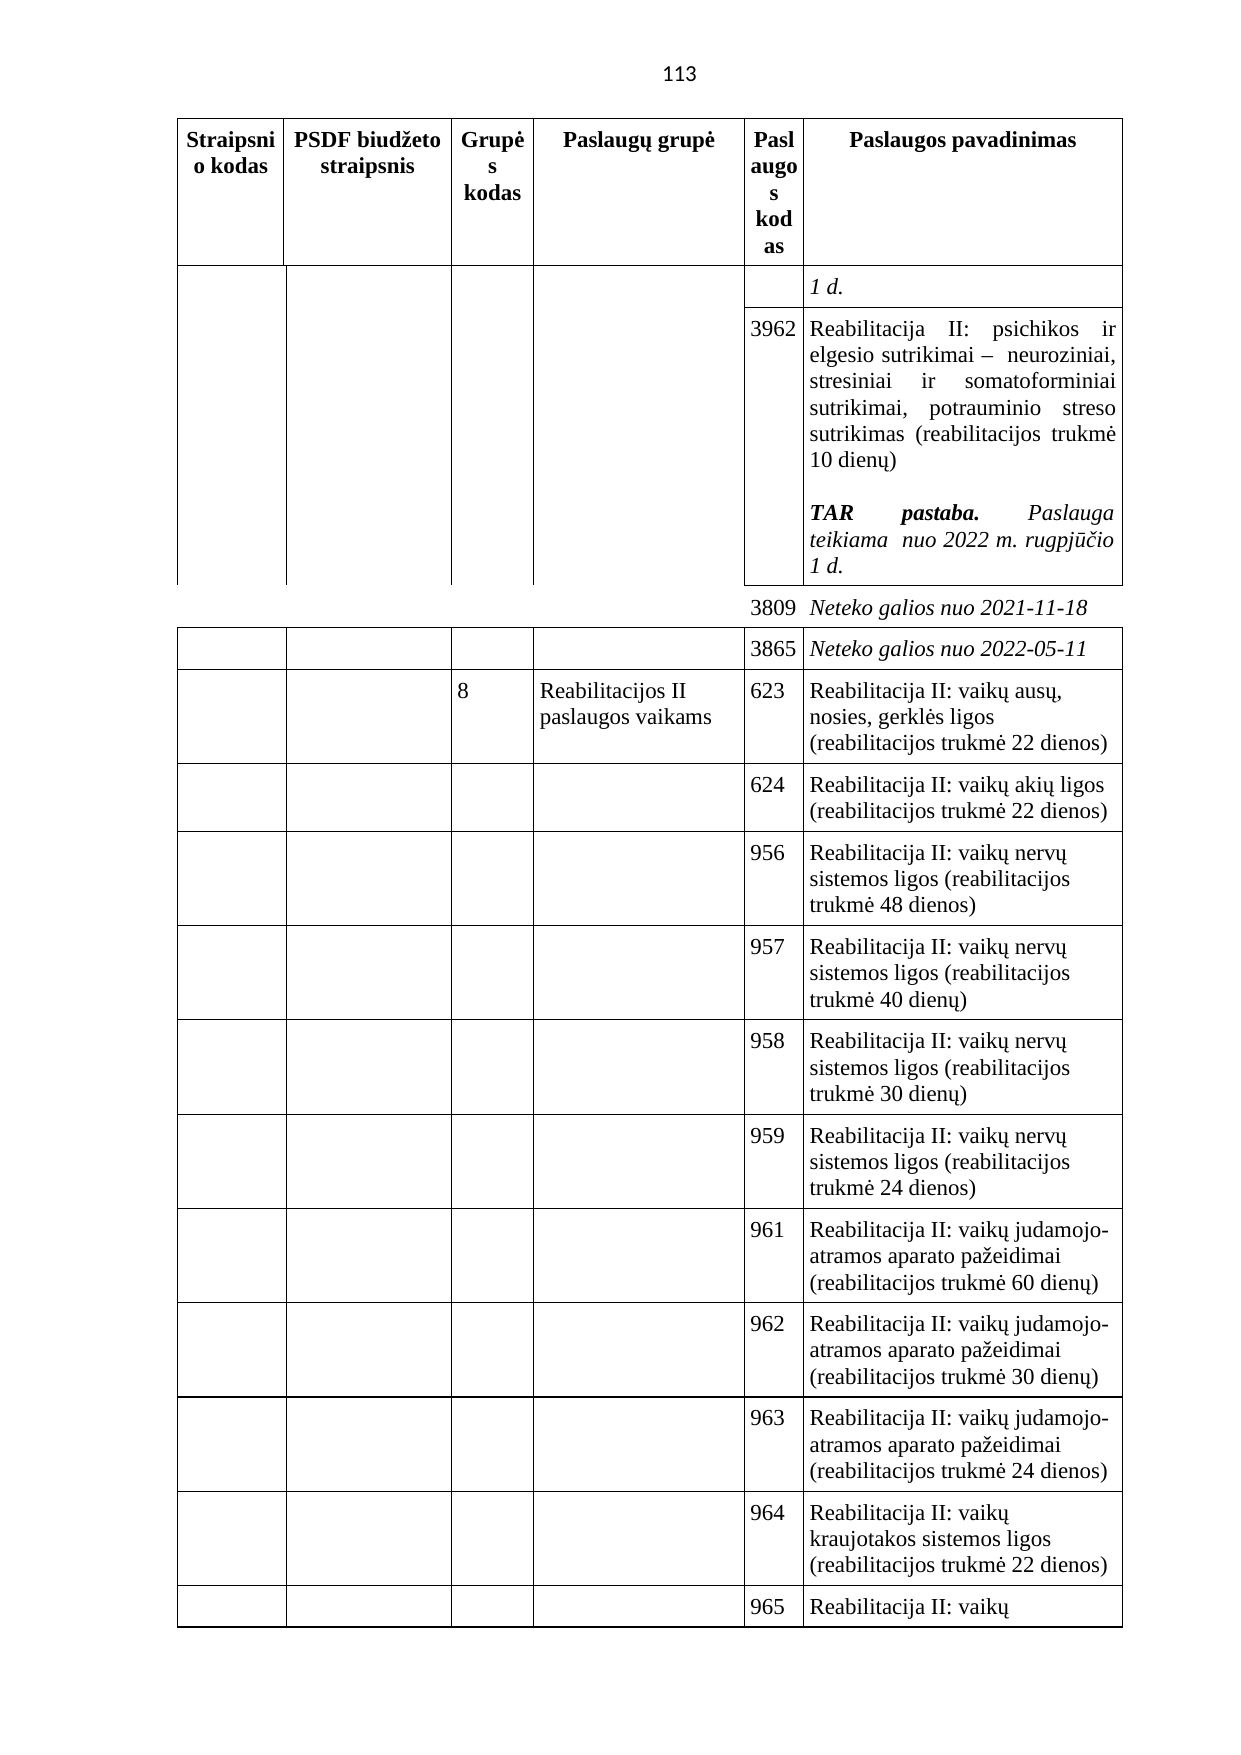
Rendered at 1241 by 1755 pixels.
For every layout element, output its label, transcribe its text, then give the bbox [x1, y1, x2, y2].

table_cell 957 [745, 926, 803, 1019]
table_cell [178, 926, 286, 1019]
table_cell 956 [745, 832, 803, 925]
table_cell 3962 [745, 308, 803, 585]
table_cell 963 [745, 1398, 803, 1491]
table_cell Reabilitacija II: vaikų nervų sistemos ligos (reabilitacijos trukmė 24 dienos) [804, 1115, 1122, 1208]
table_header Paslaugų grupė [534, 119, 744, 265]
table_cell [452, 1303, 533, 1396]
table_cell [452, 628, 533, 668]
table_cell Reabilitacijos II paslaugos vaikams [534, 670, 744, 763]
table_cell [178, 1303, 286, 1396]
table_cell Reabilitacija II: vaikų akių ligos (reabilitacijos trukmė 22 dienos) [804, 764, 1122, 831]
table_cell [287, 307, 451, 585]
table_cell [178, 764, 286, 831]
table_cell [287, 1303, 451, 1396]
table_cell 8 [452, 670, 533, 763]
table_cell [534, 926, 744, 1019]
table_cell [452, 1398, 533, 1491]
table_cell Reabilitacija II: vaikų nervų sistemos ligos (reabilitacijos trukmė 30 dienų) [804, 1020, 1122, 1113]
table_header PSDF biudžeto straipsnis [284, 119, 451, 265]
table_cell Reabilitacija II: vaikų judamojo-atramos aparato pažeidimai (reabilitacijos trukmė 60 dienų) [804, 1209, 1122, 1302]
table_cell [178, 670, 286, 763]
table_cell [287, 1586, 451, 1626]
table_cell [534, 1398, 744, 1491]
table_cell [178, 628, 286, 668]
table_cell [178, 1492, 286, 1585]
table_cell [287, 628, 451, 668]
table_header Grupės kodas [452, 119, 533, 265]
table_cell 3865 [745, 628, 803, 668]
table_cell [178, 1020, 286, 1113]
table_cell [178, 1209, 286, 1302]
table_cell Reabilitacija II: vaikų ausų, nosies, gerklės ligos (reabilitacijos trukmė 22 dienos) [804, 670, 1122, 763]
table_cell 3809 [744, 586, 803, 627]
table_cell [534, 628, 744, 668]
table_cell [287, 1020, 451, 1113]
table_cell [287, 764, 451, 831]
table_cell [287, 1209, 451, 1302]
table_cell 964 [745, 1492, 803, 1585]
table_cell [287, 1115, 451, 1208]
table_cell 959 [745, 1115, 803, 1208]
table_cell [534, 1209, 744, 1302]
table_cell [452, 266, 533, 307]
table_cell [451, 585, 533, 627]
table_cell [178, 307, 286, 585]
table_cell [178, 1586, 286, 1626]
table_cell [452, 1020, 533, 1113]
table_header Paslaugos kodas [745, 119, 803, 265]
table_cell [178, 1398, 286, 1491]
table_cell [452, 1492, 533, 1585]
table_cell [534, 832, 744, 925]
table_cell [534, 1020, 744, 1113]
table_cell 962 [745, 1303, 803, 1396]
table_cell 623 [745, 670, 803, 763]
table_cell [287, 1398, 451, 1491]
table_header Paslaugos pavadinimas [804, 119, 1122, 265]
table_cell [452, 307, 533, 585]
table_cell 624 [745, 764, 803, 831]
table_cell [287, 670, 451, 763]
table_cell [287, 832, 451, 925]
table_header Straipsnio kodas [178, 119, 283, 265]
table_cell [534, 1586, 744, 1626]
table_cell 1 d. [804, 266, 1122, 307]
table_cell [534, 764, 744, 831]
table_cell [452, 1209, 533, 1302]
table_cell Reabilitacija II: vaikų judamojo-atramos aparato pažeidimai (reabilitacijos trukmė 24 dienos) [804, 1398, 1122, 1491]
table_cell [745, 266, 803, 307]
table_cell [534, 307, 744, 585]
table_cell Reabilitacija II: vaikų [804, 1586, 1122, 1626]
table_cell Reabilitacija II: vaikų nervų sistemos ligos (reabilitacijos trukmė 48 dienos) [804, 832, 1122, 925]
table_cell Reabilitacija II: vaikų judamojo-atramos aparato pažeidimai (reabilitacijos trukmė 30 dienų) [804, 1303, 1122, 1396]
table_cell [177, 585, 287, 627]
table_cell [452, 926, 533, 1019]
table_cell 958 [745, 1020, 803, 1113]
table_cell Reabilitacija II: vaikų kraujotakos sistemos ligos (reabilitacijos trukmė 22 dienos) [804, 1492, 1122, 1585]
table_cell [287, 926, 451, 1019]
table_cell Reabilitacija II: psichikos ir elgesio sutrikimai – neuroziniai, stresiniai ir somatoforminiai sutrikimai, potrauminio streso sutrikimas (reabilitacijos trukmė 10 dienų) TAR pastaba. Paslauga teikiama nuo 2022 m. rugpjūčio 1 d. [804, 308, 1122, 585]
table_cell [534, 585, 744, 627]
table_cell [287, 1492, 451, 1585]
table_cell [287, 585, 451, 627]
table_cell Reabilitacija II: vaikų nervų sistemos ligos (reabilitacijos trukmė 40 dienų) [804, 926, 1122, 1019]
table_cell Neteko galios nuo 2022-05-11 [804, 628, 1122, 668]
table_cell [534, 1303, 744, 1396]
table_cell [534, 1115, 744, 1208]
table_cell [178, 266, 286, 307]
table_cell [534, 1492, 744, 1585]
table_cell [287, 266, 451, 307]
table_cell [452, 1586, 533, 1626]
table_cell Neteko galios nuo 2021-11-18 [803, 586, 1122, 627]
table_cell [534, 266, 744, 307]
table_cell [178, 832, 286, 925]
table_cell 965 [745, 1586, 803, 1626]
table_cell [178, 1115, 286, 1208]
table_cell [452, 1115, 533, 1208]
table_cell [452, 832, 533, 925]
table_cell [452, 764, 533, 831]
table_cell 961 [745, 1209, 803, 1302]
